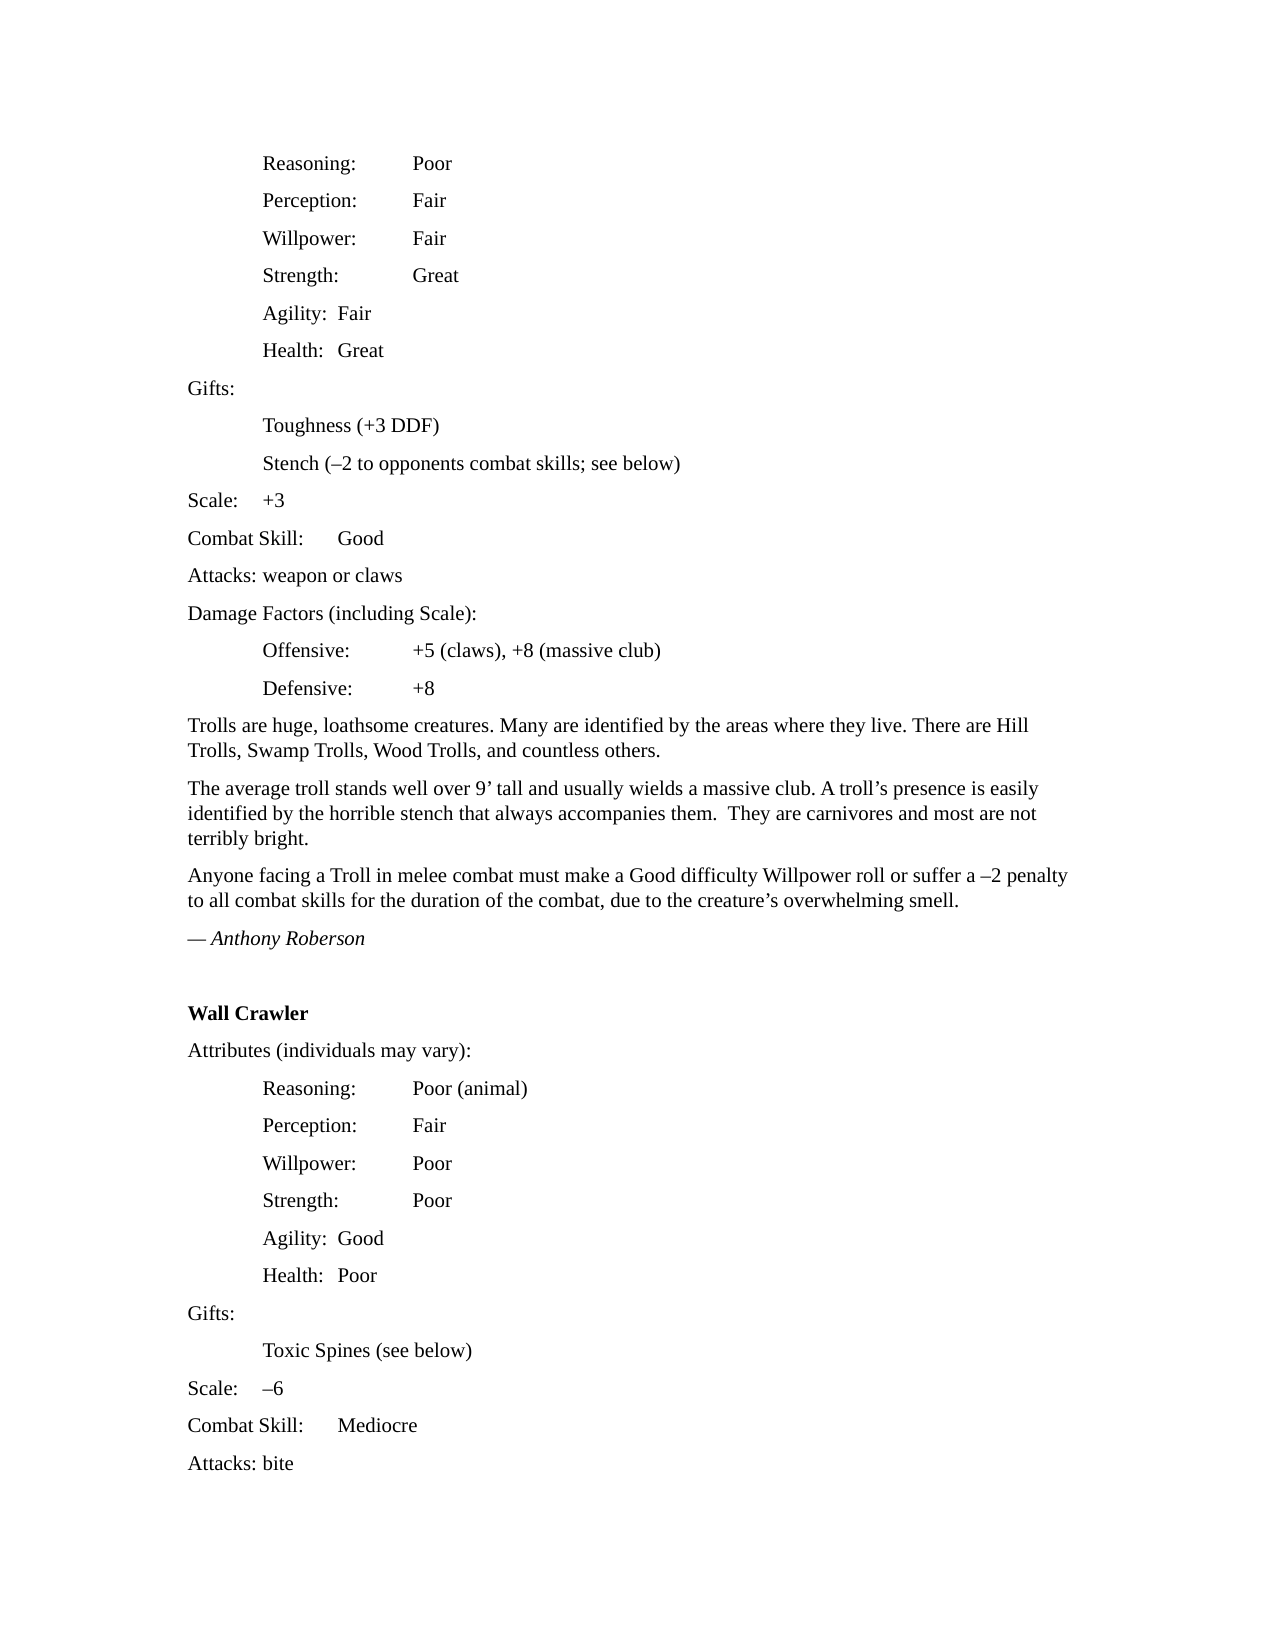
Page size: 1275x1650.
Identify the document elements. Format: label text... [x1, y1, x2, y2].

text Willpower: Fair [187, 225, 1087, 250]
text — Anthony Roberson [187, 925, 1087, 950]
text Damage Factors (including Scale): [187, 600, 1087, 625]
text Toxic Spines (see below) [187, 1337, 1087, 1362]
text Combat Skill: Good [187, 525, 1087, 550]
text Willpower: Poor [187, 1150, 1087, 1175]
text Perception: Fair [187, 187, 1087, 212]
text Wall Crawler [187, 1000, 1087, 1025]
text Agility: Good [187, 1225, 1087, 1250]
text Scale: +3 [187, 487, 1087, 512]
text Perception: Fair [187, 1112, 1087, 1137]
text Offensive: +5 (claws), +8 (massive club) [187, 637, 1087, 662]
text Trolls are huge, loathsome creatures. Many are identified by the areas where they live. There are Hill Trolls, Swamp Trolls, Wood Trolls, and countless others. [187, 712, 1087, 762]
text Attributes (individuals may vary): [187, 1037, 1087, 1062]
text Health: Poor [187, 1262, 1087, 1287]
text Attacks: bite [187, 1450, 1087, 1475]
text Strength: Great [187, 262, 1087, 287]
text Combat Skill: Mediocre [187, 1412, 1087, 1437]
text Defensive: +8 [187, 675, 1087, 700]
text Anyone facing a Troll in melee combat must make a Good difficulty Willpower roll or suffer a –2 penalty to all combat skills for the duration of the combat, due to the creature’s overwhelming smell. [187, 862, 1087, 912]
text Reasoning: Poor (animal) [187, 1075, 1087, 1100]
text Toughness (+3 DDF) [187, 412, 1087, 437]
text Scale: –6 [187, 1375, 1087, 1400]
text Health: Great [187, 337, 1087, 362]
text Strength: Poor [187, 1187, 1087, 1212]
text Gifts: [187, 375, 1087, 400]
text The average troll stands well over 9’ tall and usually wields a massive club. A troll’s presence is easily identified by the horrible stench that always accompanies them. They are carnivores and most are not terribly bright. [187, 775, 1087, 850]
text Attacks: weapon or claws [187, 562, 1087, 587]
text Stench (–2 to opponents combat skills; see below) [187, 450, 1087, 475]
text Reasoning: Poor [187, 150, 1087, 175]
text Agility: Fair [187, 300, 1087, 325]
text Gifts: [187, 1300, 1087, 1325]
